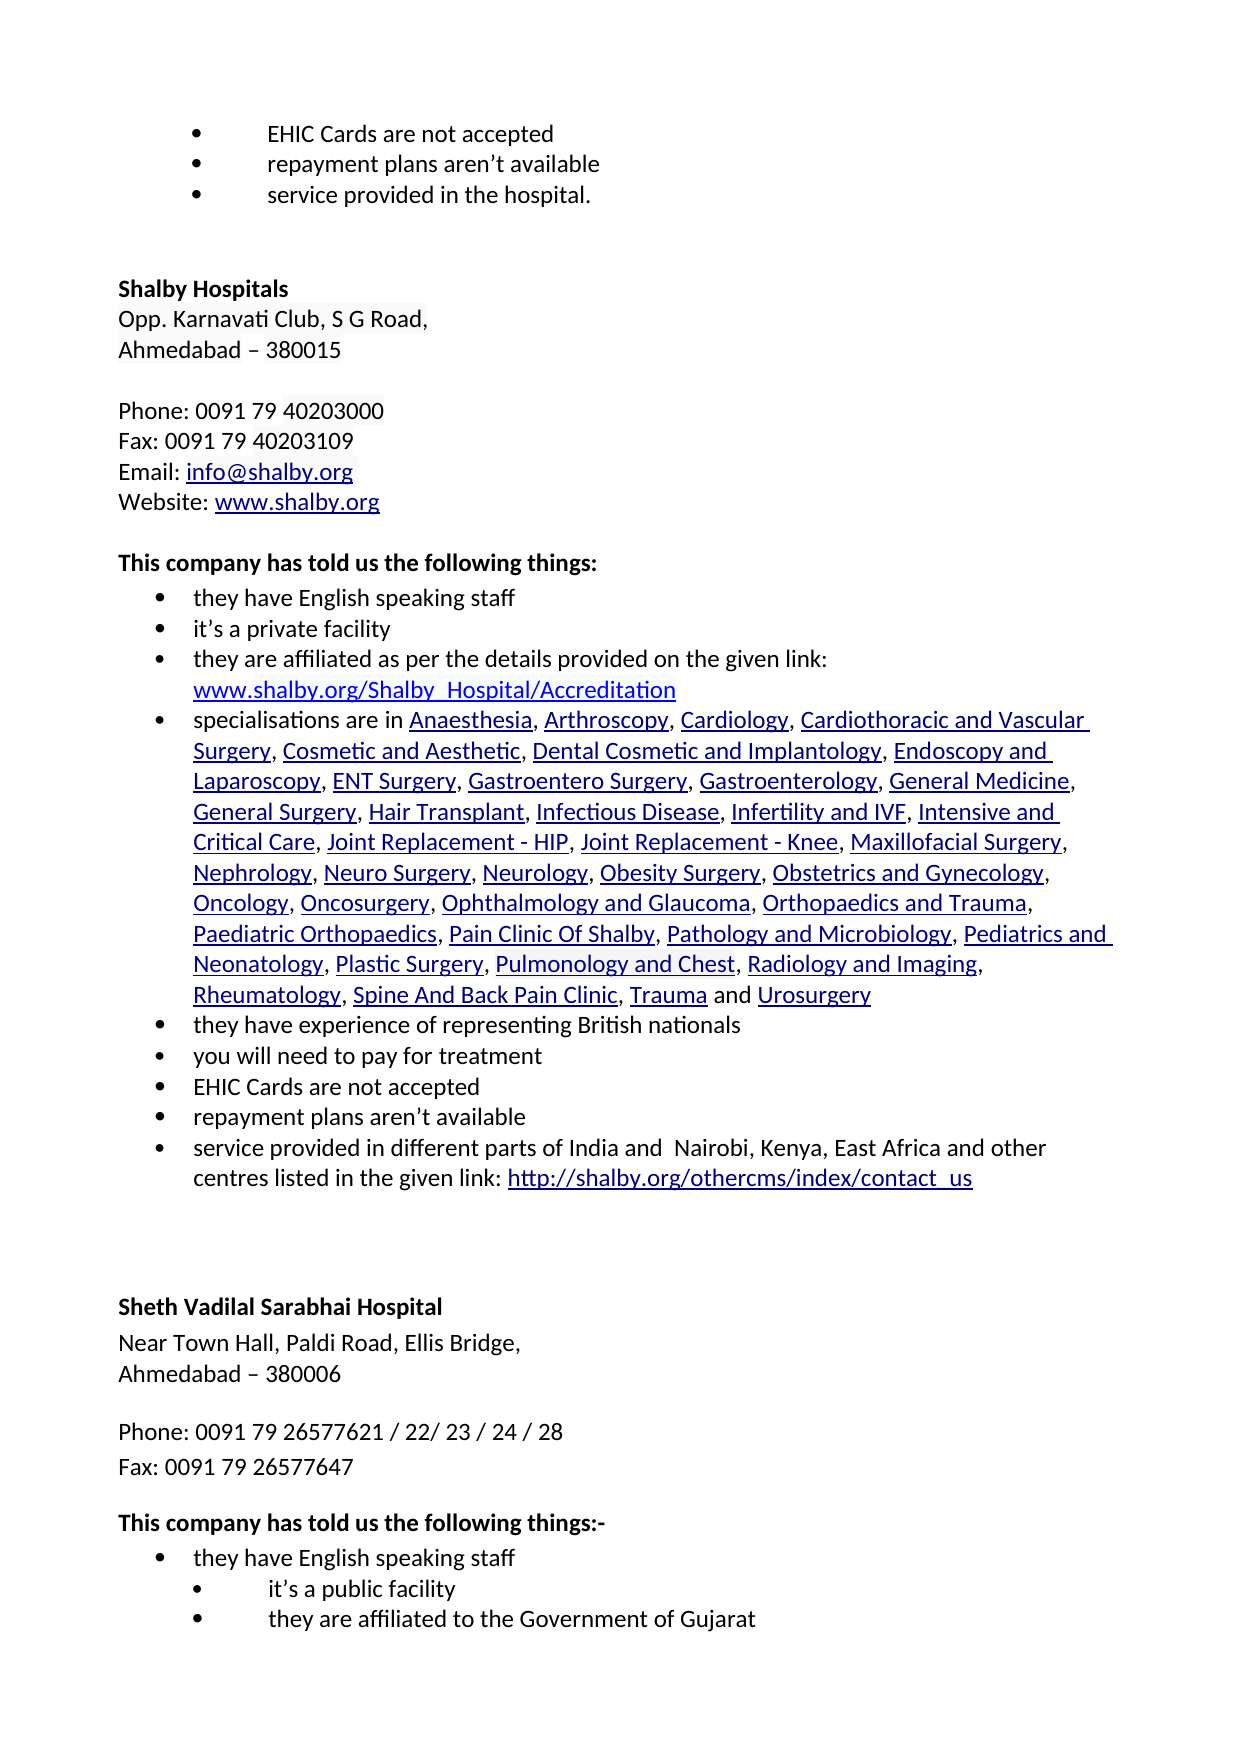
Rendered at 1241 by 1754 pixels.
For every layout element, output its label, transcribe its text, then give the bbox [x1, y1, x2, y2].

list you will need to pay for treatment [156, 1040, 1122, 1071]
text Phone: 0091 79 40203000 Fax: 0091 79 40203109 [118, 395, 1122, 456]
list EHIC Cards are not accepted [156, 1071, 1122, 1101]
list they have English speaking staff [156, 582, 1122, 613]
list they have experience of representing British nationals [156, 1010, 1122, 1040]
text Ahmedabad – 380006 [118, 1358, 1122, 1416]
text Ahmedabad – 380015 [118, 334, 1122, 364]
text This company has told us the following things:- [118, 1507, 1122, 1538]
list they are affiliated to the Government of Gujarat [193, 1603, 1122, 1634]
text Opp. Karnavati Club, S G Road, [118, 303, 1122, 334]
text This company has told us the following things: [118, 547, 1122, 578]
list they have English speaking staff [156, 1542, 1122, 1573]
list repayment plans aren’t available [156, 1101, 1122, 1132]
text Phone: 0091 79 26577621 / 22/ 23 / 24 / 28 Fax: 0091 79 26577647 [118, 1416, 1122, 1482]
list specialisations are in Anaesthesia, Arthroscopy, Cardiology, Cardiothoracic and Vascular Surgery, Cosmetic and Aesthetic, Dental Cosmetic and Implantology, Endoscopy and Laparoscopy, ENT Surgery, Gastroentero Surgery, Gastroenterology, General Medicine, General Surgery, Hair Transplant, Infectious Disease, Infertility and IVF, Intensive and Critical Care, Joint Replacement - HIP, Joint Replacement - Knee, Maxillofacial Surgery, Nephrology, Neuro Surgery, Neurology, Obesity Surgery, Obstetrics and Gynecology, Oncology, Oncosurgery, Ophthalmology and Glaucoma, Orthopaedics and Trauma, Paediatric Orthopaedics, Pain Clinic Of Shalby, Pathology and Microbiology, Pediatrics and Neonatology, Plastic Surgery, Pulmonology and Chest, Radiology and Imaging, Rheumatology, Spine And Back Pain Clinic, Trauma and Urosurgery [156, 704, 1122, 1010]
text Near Town Hall, Paldi Road, Ellis Bridge, [118, 1327, 1122, 1358]
list service provided in the hospital. [192, 179, 1122, 210]
list they are affiliated as per the details provided on the given link: www.shalby.org/Shalby_Hospital/Accreditation [156, 643, 1122, 704]
text Website: www.shalby.org [118, 486, 1122, 517]
list it’s a private facility [156, 613, 1122, 643]
text Email: info@shalby.org [118, 456, 1122, 486]
list service provided in different parts of India and Nairobi, Kenya, East Africa and other centres listed in the given link: http://shalby.org/othercms/index/contact_us [156, 1132, 1122, 1193]
list repayment plans aren’t available [192, 149, 1122, 179]
list EHIC Cards are not accepted [192, 118, 1122, 149]
text Sheth Vadilal Sarabhai Hospital [118, 1291, 1122, 1321]
text Shalby Hospitals [118, 273, 1122, 303]
list it’s a public facility [193, 1573, 1122, 1603]
